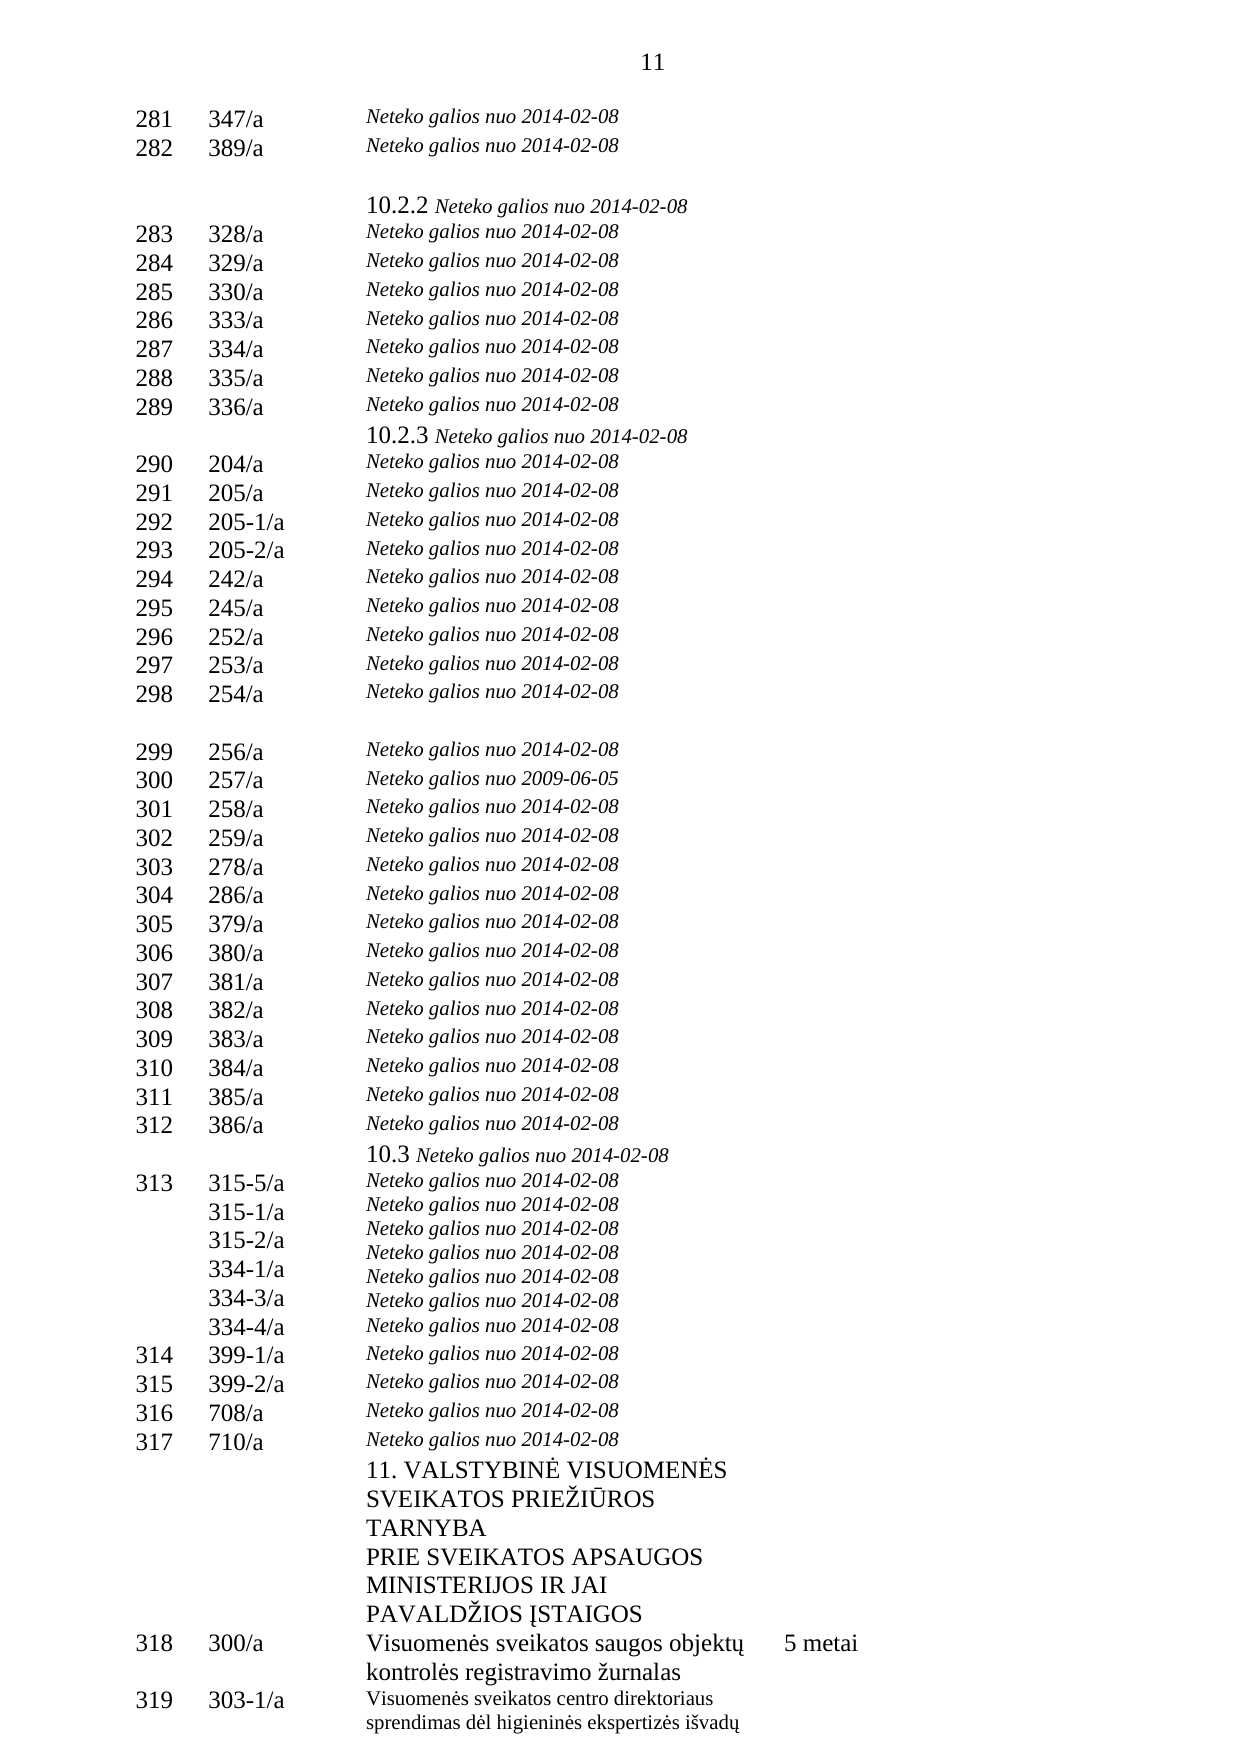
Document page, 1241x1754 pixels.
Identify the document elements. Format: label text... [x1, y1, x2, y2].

table_cell 286/a [197, 881, 354, 909]
table_cell [1123, 794, 1128, 823]
table_cell [977, 1053, 1122, 1082]
table_cell 10.3 Neteko galios nuo 2014-02-08 [355, 1139, 773, 1168]
table_cell [977, 823, 1122, 852]
table_cell [773, 1139, 977, 1168]
table_cell 328/a [197, 219, 354, 248]
table_cell [773, 622, 977, 651]
table_cell Visuomenės sveikatos centro direktoriaus sprendimas dėl higieninės ekspertizės išvadų [355, 1686, 773, 1734]
table_cell 205/a [197, 478, 354, 507]
table_cell [977, 306, 1122, 334]
table_cell [355, 162, 773, 191]
table_cell [977, 219, 1122, 248]
table_cell [773, 1398, 977, 1427]
table_cell [1123, 737, 1128, 766]
table_cell [1123, 1427, 1128, 1456]
table_cell 296 [124, 622, 197, 651]
table_cell [773, 248, 977, 277]
table_cell 282 [124, 133, 197, 162]
table_cell 245/a [197, 593, 354, 622]
table_cell [1123, 1341, 1128, 1369]
table_cell 10.2.2 Neteko galios nuo 2014-02-08 [355, 191, 773, 219]
table_cell 382/a [197, 996, 354, 1024]
table_cell [773, 162, 977, 191]
table_cell 386/a [197, 1111, 354, 1139]
table_cell Neteko galios nuo 2014-02-08 [355, 852, 773, 881]
table_cell [1123, 421, 1128, 449]
table_cell [977, 679, 1122, 708]
table_cell [773, 104, 977, 133]
table_cell [1123, 708, 1128, 737]
table_cell 311 [124, 1082, 197, 1111]
table_cell 256/a [197, 737, 354, 766]
table_cell Neteko galios nuo 2014-02-08 [355, 449, 773, 478]
table_cell Neteko galios nuo 2014-02-08 [355, 248, 773, 277]
table_cell [977, 392, 1122, 421]
table_cell 304 [124, 881, 197, 909]
table_cell 281 [124, 104, 197, 133]
table_cell [773, 823, 977, 852]
table_cell [1123, 133, 1128, 162]
table_cell [977, 421, 1122, 449]
table_cell [1123, 104, 1128, 133]
table_cell Neteko galios nuo 2014-02-08 [355, 334, 773, 363]
table_cell [1123, 1456, 1128, 1628]
table_cell [773, 737, 977, 766]
table_cell [1123, 277, 1128, 306]
table_cell Neteko galios nuo 2014-02-08 [355, 104, 773, 133]
table_cell Neteko galios nuo 2014-02-08 [355, 306, 773, 334]
table_cell [1123, 219, 1128, 248]
table_cell 335/a [197, 363, 354, 392]
table_cell [773, 1024, 977, 1053]
table_cell [355, 708, 773, 737]
table_cell 399-1/a [197, 1341, 354, 1369]
table_cell 204/a [197, 449, 354, 478]
table_cell [977, 564, 1122, 593]
table_cell [977, 593, 1122, 622]
table_cell [773, 219, 977, 248]
table_cell [773, 133, 977, 162]
table_cell [773, 507, 977, 536]
table_cell [1123, 1168, 1128, 1341]
table_cell [1123, 881, 1128, 909]
table_cell [977, 363, 1122, 392]
table_cell 313 [124, 1168, 197, 1341]
table_cell [1123, 248, 1128, 277]
table_cell 330/a [197, 277, 354, 306]
table_cell [977, 1456, 1122, 1628]
table_cell 710/a [197, 1427, 354, 1456]
table_cell Neteko galios nuo 2014-02-08 [355, 967, 773, 996]
table_cell 252/a [197, 622, 354, 651]
table_cell 384/a [197, 1053, 354, 1082]
table_cell Neteko galios nuo 2014-02-08 [355, 219, 773, 248]
table_cell Neteko galios nuo 2014-02-08 [355, 363, 773, 392]
table_cell [1123, 593, 1128, 622]
table_cell 312 [124, 1111, 197, 1139]
table_cell [1123, 449, 1128, 478]
table_cell 5 metai [773, 1628, 977, 1686]
table_cell [773, 909, 977, 938]
table_cell 292 [124, 507, 197, 536]
table_cell [977, 996, 1122, 1024]
table_cell [1123, 651, 1128, 679]
table_cell [1123, 967, 1128, 996]
table_cell [1123, 536, 1128, 564]
table_cell Neteko galios nuo 2014-02-08 [355, 1427, 773, 1456]
table_cell [977, 104, 1122, 133]
table_cell [977, 248, 1122, 277]
table_cell 385/a [197, 1082, 354, 1111]
table_cell [773, 1082, 977, 1111]
table_cell [124, 1139, 197, 1168]
table_cell Neteko galios nuo 2014-02-08 [355, 622, 773, 651]
table_cell 285 [124, 277, 197, 306]
table_cell 309 [124, 1024, 197, 1053]
table_cell Neteko galios nuo 2014-02-08 [355, 1398, 773, 1427]
table_cell [773, 679, 977, 708]
table_cell [977, 651, 1122, 679]
table_cell [977, 1427, 1122, 1456]
table_cell Visuomenės sveikatos saugos objektų kontrolės registravimo žurnalas [355, 1628, 773, 1686]
table_cell [1123, 679, 1128, 708]
table_cell Neteko galios nuo 2009-06-05 [355, 766, 773, 794]
table_cell [977, 1341, 1122, 1369]
table_cell [197, 191, 354, 219]
table_cell 299 [124, 737, 197, 766]
table_cell 242/a [197, 564, 354, 593]
table_cell [773, 421, 977, 449]
table_cell Neteko galios nuo 2014-02-08 [355, 507, 773, 536]
table_cell [1123, 996, 1128, 1024]
table_cell Neteko galios nuo 2014-02-08 [355, 938, 773, 967]
table_cell [773, 1427, 977, 1456]
table_cell [977, 1686, 1122, 1734]
table_cell [977, 1168, 1122, 1341]
table_cell 380/a [197, 938, 354, 967]
table_cell 708/a [197, 1398, 354, 1427]
table_cell [977, 967, 1122, 996]
table_cell [1123, 766, 1128, 794]
table_cell [773, 708, 977, 737]
table_cell [773, 306, 977, 334]
table_cell 254/a [197, 679, 354, 708]
table_cell 318 [124, 1628, 197, 1686]
table_cell 329/a [197, 248, 354, 277]
table_cell [773, 967, 977, 996]
table_cell 314 [124, 1341, 197, 1369]
table_cell 347/a [197, 104, 354, 133]
table_cell 303-1/a [197, 1686, 354, 1734]
table_cell [773, 881, 977, 909]
table_cell 381/a [197, 967, 354, 996]
table_cell [773, 651, 977, 679]
table_cell 253/a [197, 651, 354, 679]
table_cell [977, 708, 1122, 737]
table_cell 257/a [197, 766, 354, 794]
table_cell 305 [124, 909, 197, 938]
table_cell 303 [124, 852, 197, 881]
table_cell Neteko galios nuo 2014-02-08 [355, 881, 773, 909]
table_cell [773, 938, 977, 967]
table_cell 284 [124, 248, 197, 277]
table_cell [773, 1369, 977, 1398]
table_cell [1123, 852, 1128, 881]
table_cell Neteko galios nuo 2014-02-08 [355, 651, 773, 679]
table_cell Neteko galios nuo 2014-02-08 [355, 679, 773, 708]
table_cell [773, 794, 977, 823]
table_cell [1123, 392, 1128, 421]
table_cell [977, 622, 1122, 651]
table_cell [773, 392, 977, 421]
table_cell [977, 766, 1122, 794]
table_cell [977, 1369, 1122, 1398]
table_cell [773, 191, 977, 219]
table_cell 315-5/a 315-1/a 315-2/a 334-1/a 334-3/a 334-4/a [197, 1168, 354, 1341]
table_cell Neteko galios nuo 2014-02-08 [355, 737, 773, 766]
table_cell [124, 1456, 197, 1628]
table_cell 297 [124, 651, 197, 679]
table_cell 205-2/a [197, 536, 354, 564]
table_cell Neteko galios nuo 2014-02-08 [355, 593, 773, 622]
table_cell [1123, 1111, 1128, 1139]
table_cell [197, 708, 354, 737]
table_cell 298 [124, 679, 197, 708]
table_cell [977, 852, 1122, 881]
table_cell [1123, 1628, 1128, 1686]
table_cell 11. VALSTYBINĖ VISUOMENĖS SVEIKATOS PRIEŽIŪROS TARNYBA PRIE SVEIKATOS APSAUGOS MINISTERIJOS IR JAI PAVALDŽIOS ĮSTAIGOS [355, 1456, 773, 1628]
table_cell [773, 449, 977, 478]
table_cell [1123, 1369, 1128, 1398]
table_cell Neteko galios nuo 2014-02-08 [355, 1082, 773, 1111]
table_cell [773, 996, 977, 1024]
table_cell 334/a [197, 334, 354, 363]
table_cell 205-1/a [197, 507, 354, 536]
table_cell [1123, 1139, 1128, 1168]
table_cell Neteko galios nuo 2014-02-08 [355, 392, 773, 421]
table_cell [773, 1686, 977, 1734]
table_cell Neteko galios nuo 2014-02-08 [355, 823, 773, 852]
table_cell [197, 1456, 354, 1628]
table_cell [1123, 334, 1128, 363]
table_cell 306 [124, 938, 197, 967]
table_cell 291 [124, 478, 197, 507]
table_cell [1123, 162, 1128, 191]
table_cell [1123, 191, 1128, 219]
table_cell 336/a [197, 392, 354, 421]
table_cell Neteko galios nuo 2014-02-08 [355, 1341, 773, 1369]
table_cell 317 [124, 1427, 197, 1456]
table_cell Neteko galios nuo 2014-02-08 [355, 1053, 773, 1082]
table_cell Neteko galios nuo 2014-02-08 [355, 794, 773, 823]
table_cell [977, 938, 1122, 967]
table_cell 286 [124, 306, 197, 334]
table_cell [1123, 306, 1128, 334]
table_cell 295 [124, 593, 197, 622]
table_cell [1123, 1053, 1128, 1082]
table_cell [773, 852, 977, 881]
table_cell 293 [124, 536, 197, 564]
table_cell 307 [124, 967, 197, 996]
table_cell Neteko galios nuo 2014-02-08 [355, 1024, 773, 1053]
table_cell Neteko galios nuo 2014-02-08 [355, 564, 773, 593]
table_cell [773, 334, 977, 363]
table_cell 389/a [197, 133, 354, 162]
table_cell [773, 1341, 977, 1369]
table_cell [977, 1398, 1122, 1427]
table_cell 302 [124, 823, 197, 852]
table_cell 379/a [197, 909, 354, 938]
table_cell [124, 162, 197, 191]
table_cell [773, 1053, 977, 1082]
table_cell 259/a [197, 823, 354, 852]
table_cell 310 [124, 1053, 197, 1082]
table_cell 287 [124, 334, 197, 363]
table_cell [977, 191, 1122, 219]
table_cell [1123, 909, 1128, 938]
table_cell [977, 909, 1122, 938]
table_cell [124, 708, 197, 737]
table_cell [1123, 363, 1128, 392]
table_cell 399-2/a [197, 1369, 354, 1398]
table_cell [1123, 1686, 1128, 1734]
table_cell Neteko galios nuo 2014-02-08 [355, 133, 773, 162]
table_cell [1123, 564, 1128, 593]
table_cell [977, 277, 1122, 306]
table_cell 290 [124, 449, 197, 478]
table_cell [773, 277, 977, 306]
table_cell [977, 1628, 1122, 1686]
table_cell [124, 191, 197, 219]
table_cell [197, 421, 354, 449]
table_cell Neteko galios nuo 2014-02-08 [355, 277, 773, 306]
table_cell [977, 1082, 1122, 1111]
table_cell 308 [124, 996, 197, 1024]
table_cell [977, 162, 1122, 191]
table_cell 258/a [197, 794, 354, 823]
table_cell [1123, 938, 1128, 967]
table_cell [977, 881, 1122, 909]
table_cell [1123, 507, 1128, 536]
table_cell [773, 564, 977, 593]
table_cell [977, 737, 1122, 766]
table_cell Neteko galios nuo 2014-02-08 [355, 996, 773, 1024]
table_cell 288 [124, 363, 197, 392]
table_cell [1123, 622, 1128, 651]
table_cell [773, 766, 977, 794]
table_cell 301 [124, 794, 197, 823]
table_cell [977, 1111, 1122, 1139]
table_cell [773, 478, 977, 507]
table_cell [197, 1139, 354, 1168]
table_cell [977, 1139, 1122, 1168]
table_cell [977, 334, 1122, 363]
table_cell [977, 794, 1122, 823]
table_cell 333/a [197, 306, 354, 334]
table_cell [1123, 1082, 1128, 1111]
table_cell [977, 1024, 1122, 1053]
table_cell [773, 1168, 977, 1341]
table_cell [977, 133, 1122, 162]
table_cell Neteko galios nuo 2014-02-08 [355, 1369, 773, 1398]
table_cell [1123, 1398, 1128, 1427]
table_cell [977, 478, 1122, 507]
table_cell [773, 1111, 977, 1139]
table_cell Neteko galios nuo 2014-02-08 Neteko galios nuo 2014-02-08 Neteko galios nuo 2014-02-08 Neteko galios nuo 2014-02-08 Neteko galios nuo 2014-02-08 Neteko galios nuo 2014-02-08 Neteko galios nuo 2014-02-08 [355, 1168, 773, 1341]
table_cell [977, 536, 1122, 564]
table_cell 300 [124, 766, 197, 794]
table_cell 300/a [197, 1628, 354, 1686]
table_cell 383/a [197, 1024, 354, 1053]
table_cell 10.2.3 Neteko galios nuo 2014-02-08 [355, 421, 773, 449]
table_cell [124, 421, 197, 449]
table_cell [773, 536, 977, 564]
table_cell [773, 1456, 977, 1628]
table_cell Neteko galios nuo 2014-02-08 [355, 1111, 773, 1139]
table_cell [1123, 823, 1128, 852]
table_cell [977, 449, 1122, 478]
table_cell 315 [124, 1369, 197, 1398]
table_cell [197, 162, 354, 191]
table_cell Neteko galios nuo 2014-02-08 [355, 478, 773, 507]
table_cell [773, 363, 977, 392]
table_cell 278/a [197, 852, 354, 881]
table_cell [1123, 478, 1128, 507]
table_cell [1123, 1024, 1128, 1053]
table_cell 316 [124, 1398, 197, 1427]
table_cell 319 [124, 1686, 197, 1734]
table_cell 289 [124, 392, 197, 421]
table_cell 283 [124, 219, 197, 248]
table_cell [977, 507, 1122, 536]
table_cell Neteko galios nuo 2014-02-08 [355, 909, 773, 938]
table_cell [773, 593, 977, 622]
table_cell Neteko galios nuo 2014-02-08 [355, 536, 773, 564]
table_cell 294 [124, 564, 197, 593]
